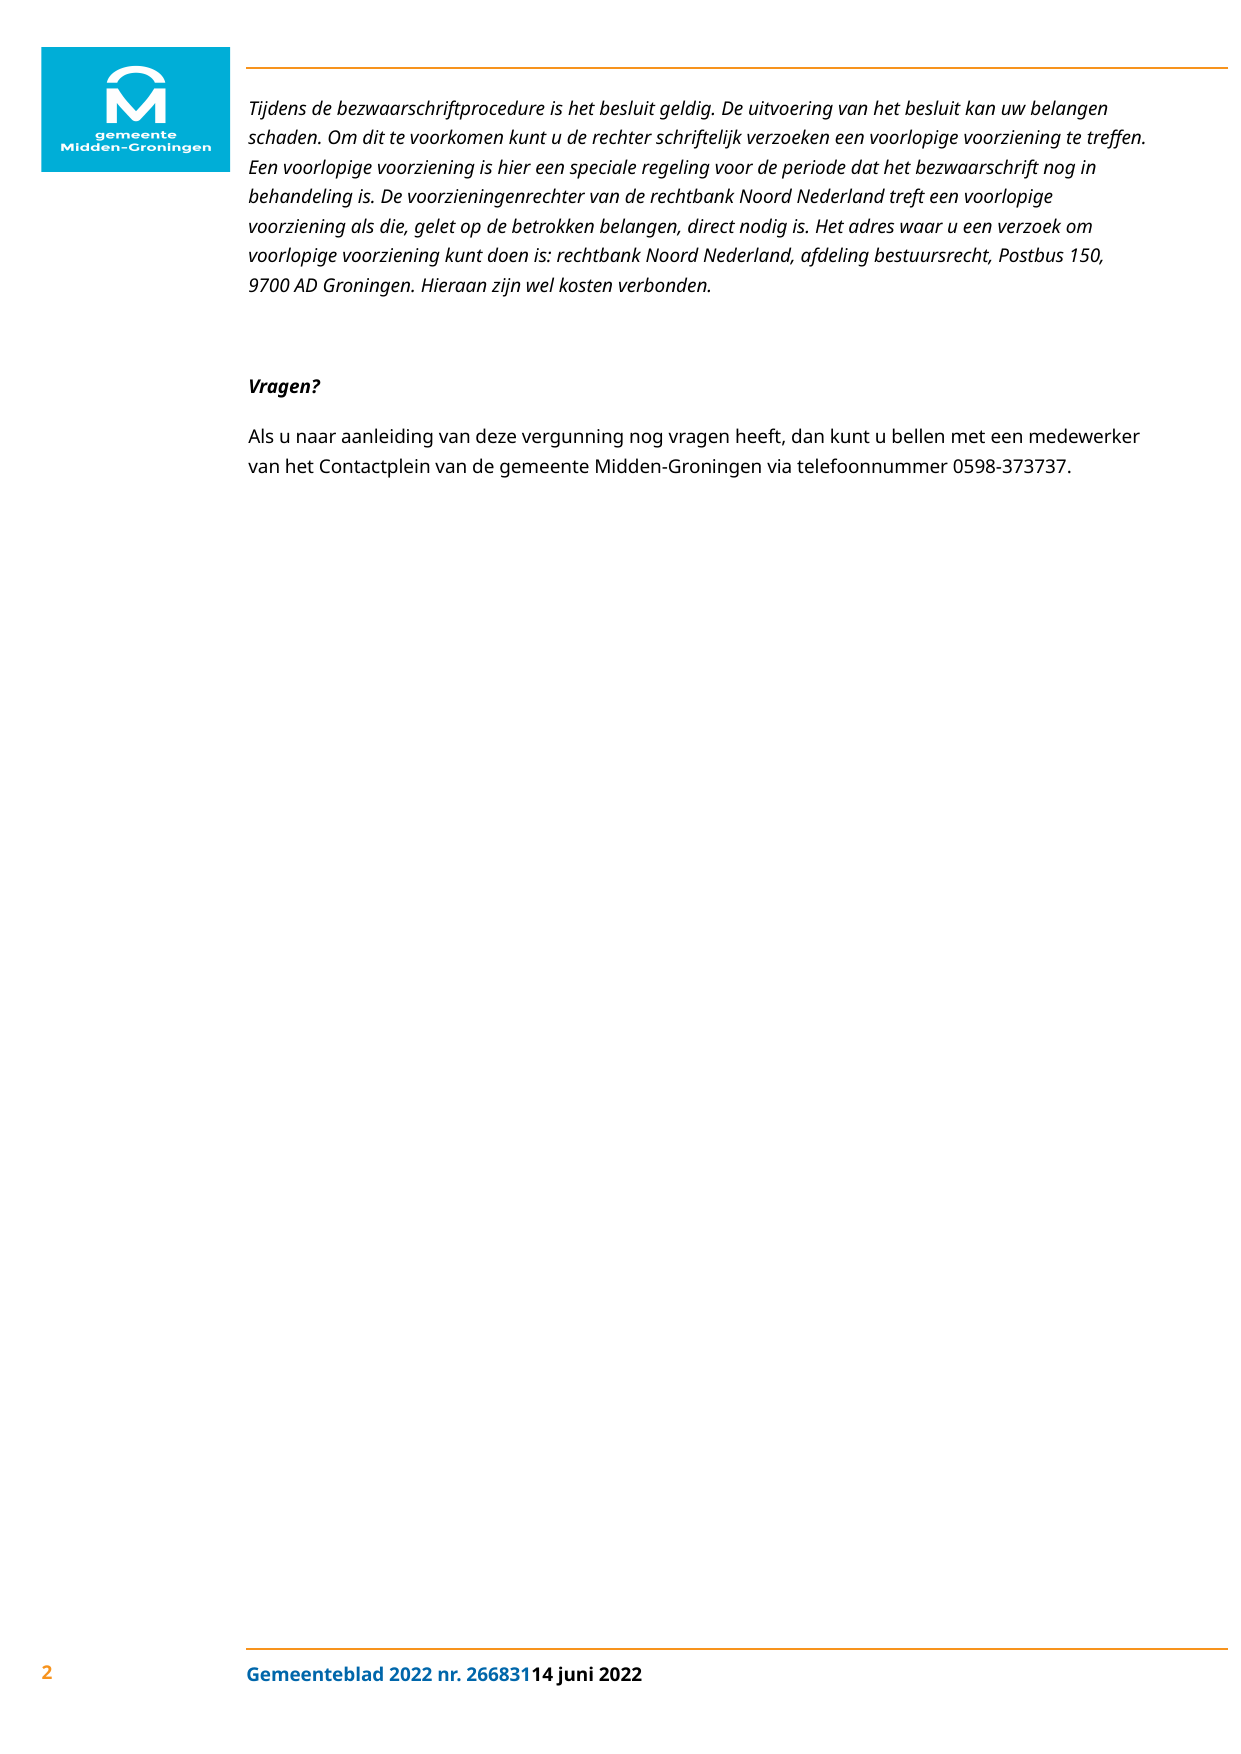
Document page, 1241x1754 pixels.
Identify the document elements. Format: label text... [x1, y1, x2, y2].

text Als u naar aanleiding van deze vergunning nog vragen heeft, dan kunt u bellen met een medewerker van het Contactplein van de gemeente Midden-Groningen via telefoonnummer 0598-373737. [248, 423, 1152, 479]
picture [184, 146, 190, 153]
picture [108, 66, 164, 82]
text Tijdens de bezwaarschriftprocedure is het besluit geldig. De uitvoering van het besluit kan uw belangen schaden. Om dit te voorkomen kunt u de rechter schriftelijk verzoeken een voorlopige voorziening te treffen. Een voorlopige voorziening is hier een speciale regeling voor de periode dat het bezwaarschrift nog in behandeling is. De voorzieningenrechter van de rechtbank Noord Nederland treft een voorlopige voorziening als die, gelet op de betrokken belangen, direct nodig is. Het adres waar u een verzoek om voorlopige voorziening kunt doen is: rechtbank Noord Nederland, afdeling bestuursrecht, Postbus 150, 9700 AD Groningen. Hieraan zijn wel kosten verbonden. [248, 95, 1152, 298]
text Vragen? [248, 373, 1152, 399]
picture [107, 89, 165, 122]
